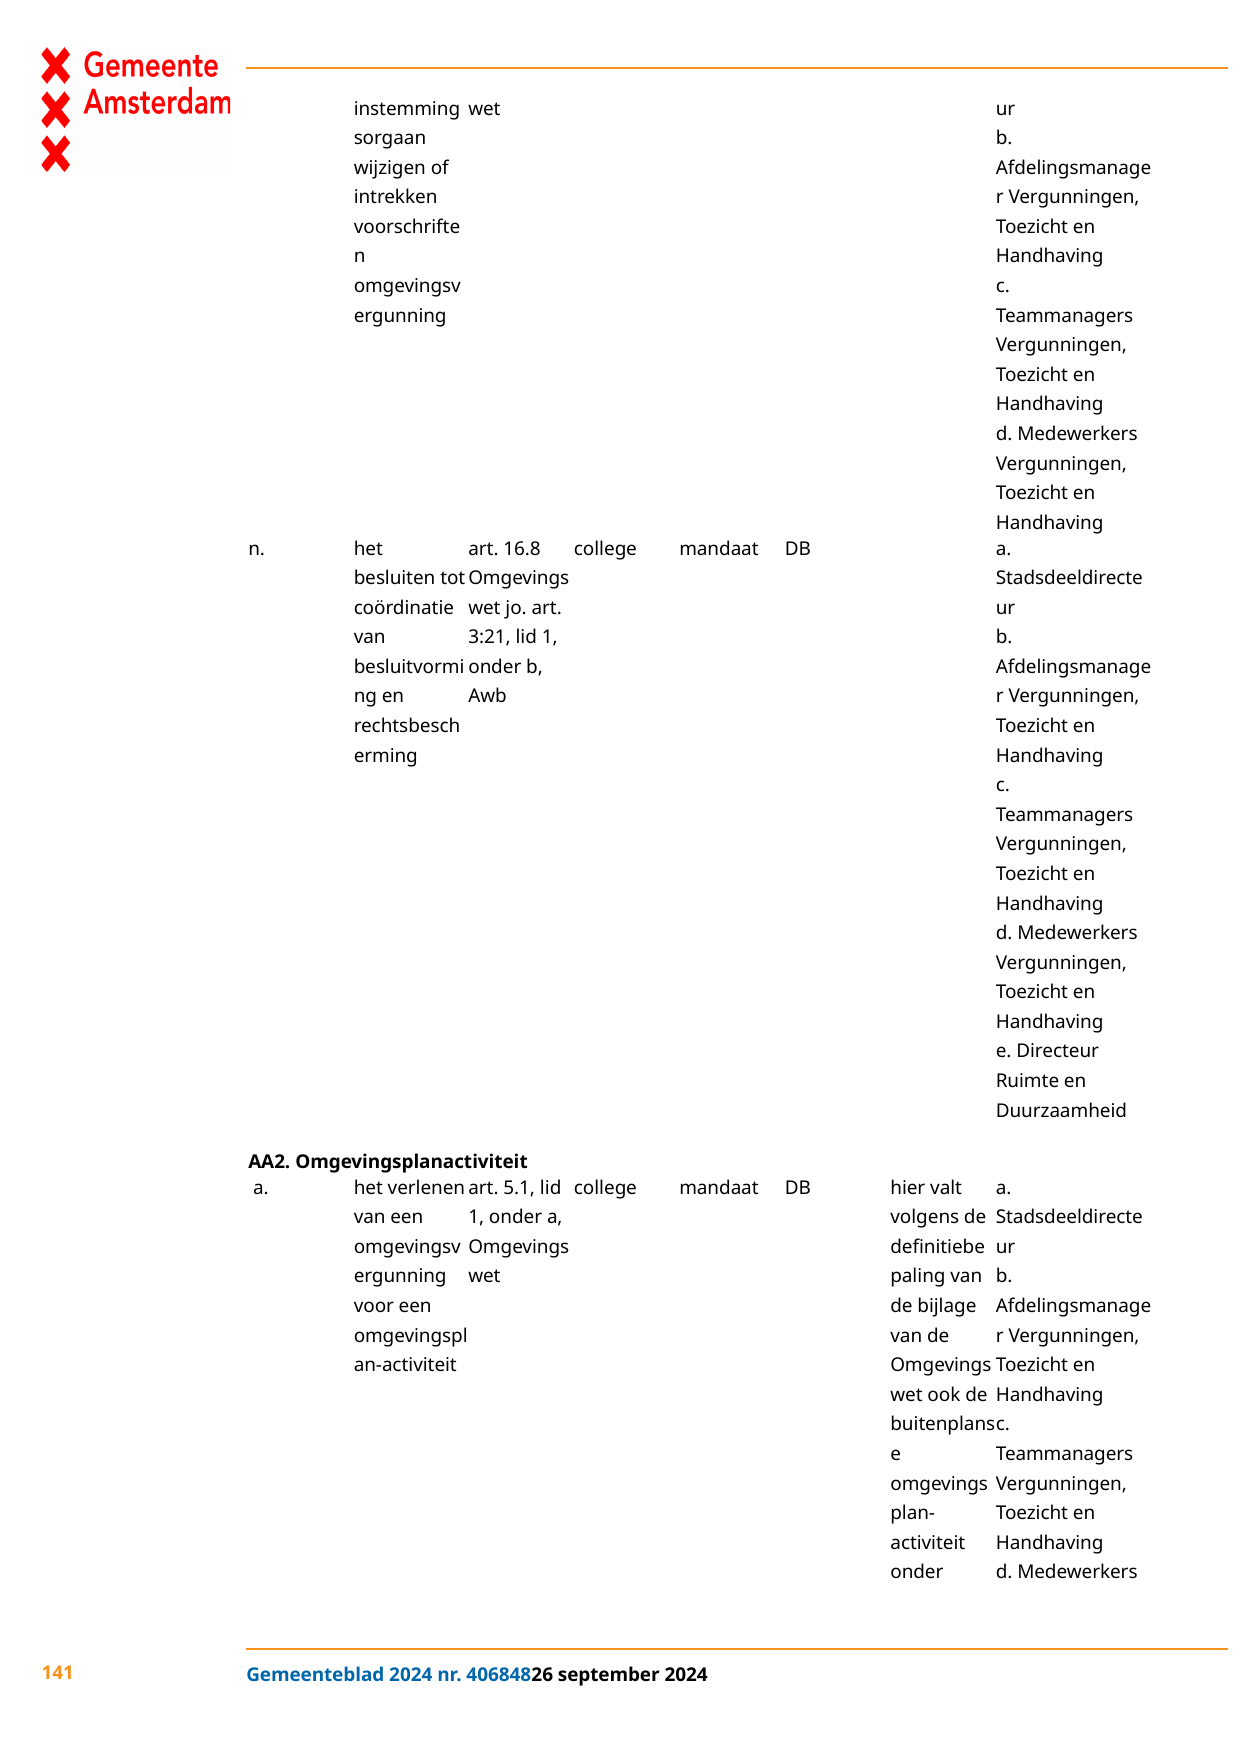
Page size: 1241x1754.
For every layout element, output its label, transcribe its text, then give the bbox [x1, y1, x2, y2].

table_cell AA2. Omgevingsplanactiviteit [248, 1148, 1152, 1174]
table_cell wet [468, 95, 574, 535]
table_cell n. [248, 535, 353, 1122]
table_cell het verlenen van een omgevingsvergunning voor een omgevingsplan-activiteit [354, 1174, 468, 1584]
table_cell [574, 95, 679, 535]
table_cell [248, 95, 353, 535]
table_cell a. Stadsdeeldirecteur b. Afdelingsmanager Vergunningen, Toezicht en Handhaving c. Teammanagers Vergunningen, Toezicht en Handhaving d. Medewerkers Vergunningen, Toezicht en Handhaving e. Directeur Ruimte en Duurzaamheid [996, 535, 1152, 1122]
table_cell art. 16.8 Omgevingswet jo. art. 3:21, lid 1, onder b, Awb [468, 535, 574, 1122]
table_cell ur b. Afdelingsmanager Vergunningen, Toezicht en Handhaving c. Teammanagers Vergunningen, Toezicht en Handhaving d. Medewerkers Vergunningen, Toezicht en Handhaving [996, 95, 1152, 535]
table_cell [354, 1123, 468, 1148]
table_cell a. Stadsdeeldirecteur b. Afdelingsmanager Vergunningen, Toezicht en Handhaving c. Teammanagers Vergunningen, Toezicht en Handhaving d. Medewerkers [996, 1174, 1152, 1584]
table_cell [679, 1123, 784, 1148]
table_cell het besluiten tot coördinatie van besluitvorming en rechtsbescherming [354, 535, 468, 1122]
table_cell college [574, 1174, 679, 1584]
table_cell [890, 535, 996, 1122]
table_cell [890, 95, 996, 535]
table_cell [679, 95, 784, 535]
table_cell [785, 95, 890, 535]
table_cell instemmingsorgaan wijzigen of intrekken voorschriften omgevingsvergunning [354, 95, 468, 535]
table_cell a. [248, 1174, 353, 1584]
table_cell DB [785, 535, 890, 1122]
table_cell [785, 1123, 890, 1148]
table_cell college [574, 535, 679, 1122]
table_cell art. 5.1, lid 1, onder a, Omgevingswet [468, 1174, 574, 1584]
table_cell [890, 1123, 996, 1148]
table_cell [996, 1123, 1152, 1148]
table_cell mandaat [679, 1174, 784, 1584]
table_cell [468, 1123, 574, 1148]
table_cell DB [785, 1174, 890, 1584]
table_cell mandaat [679, 535, 784, 1122]
table_cell hier valt volgens de definitiebepaling van de bijlage van de Omgevingswet ook de buitenplanse omgevingsplan-activiteit onder [890, 1174, 996, 1584]
table_cell [248, 1123, 353, 1148]
table_cell [574, 1123, 679, 1148]
picture [41, 47, 231, 172]
